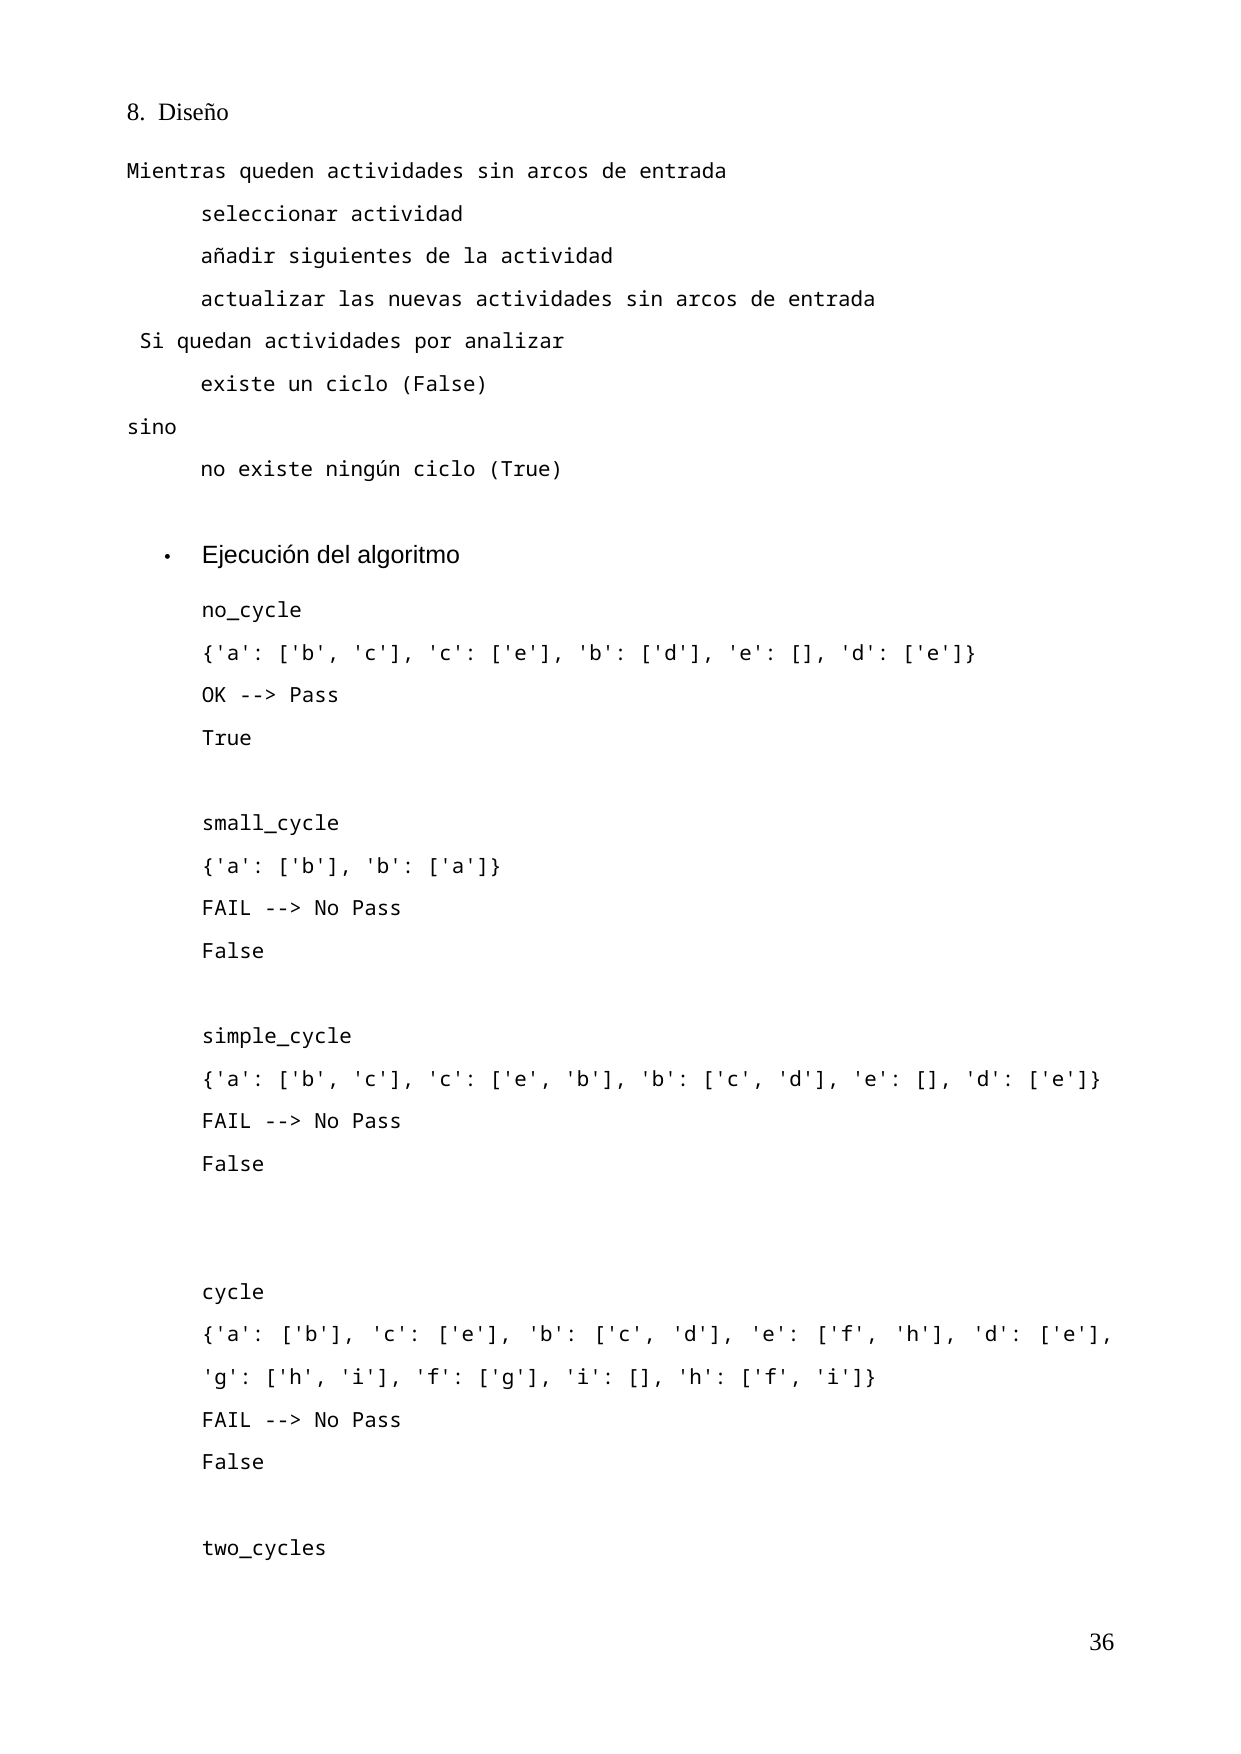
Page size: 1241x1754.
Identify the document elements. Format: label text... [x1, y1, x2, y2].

list FAIL --> No Pass [164, 1107, 1114, 1135]
list {'a': ['b'], 'b': ['a']} [164, 851, 1114, 879]
list OK --> Pass [164, 681, 1114, 709]
list {'a': ['b', 'c'], 'c': ['e'], 'b': ['d'], 'e': [], 'd': ['e']} [164, 638, 1114, 666]
list Ejecución del algoritmo [164, 540, 1114, 568]
list FAIL --> No Pass [164, 1405, 1114, 1433]
list False [164, 936, 1114, 964]
list FAIL --> No Pass [164, 893, 1114, 922]
list False [164, 1447, 1114, 1476]
list {'a': ['b'], 'c': ['e'], 'b': ['c', 'd'], 'e': ['f', 'h'], 'd': ['e'], 'g': ['h', 'i'], 'f': ['g'], 'i': [], 'h': ['f', 'i']} [164, 1319, 1114, 1391]
list cycle [164, 1277, 1114, 1305]
text Si quedan actividades por analizar [127, 327, 1114, 355]
list small_cycle [164, 808, 1114, 837]
list no_cycle [164, 595, 1114, 624]
list two_cycles [164, 1533, 1114, 1561]
text actualizar las nuevas actividades sin arcos de entrada [127, 284, 1114, 312]
text no existe ningún ciclo (True) [127, 454, 1114, 483]
text sino [127, 412, 1114, 440]
list True [164, 723, 1114, 752]
text existe un ciclo (False) [127, 369, 1114, 398]
text Mientras queden actividades sin arcos de entrada [127, 156, 1114, 185]
list False [164, 1149, 1114, 1178]
list {'a': ['b', 'c'], 'c': ['e', 'b'], 'b': ['c', 'd'], 'e': [], 'd': ['e']} [164, 1064, 1114, 1092]
text añadir siguientes de la actividad [127, 241, 1114, 270]
list simple_cycle [164, 1021, 1114, 1050]
text seleccionar actividad [127, 199, 1114, 227]
